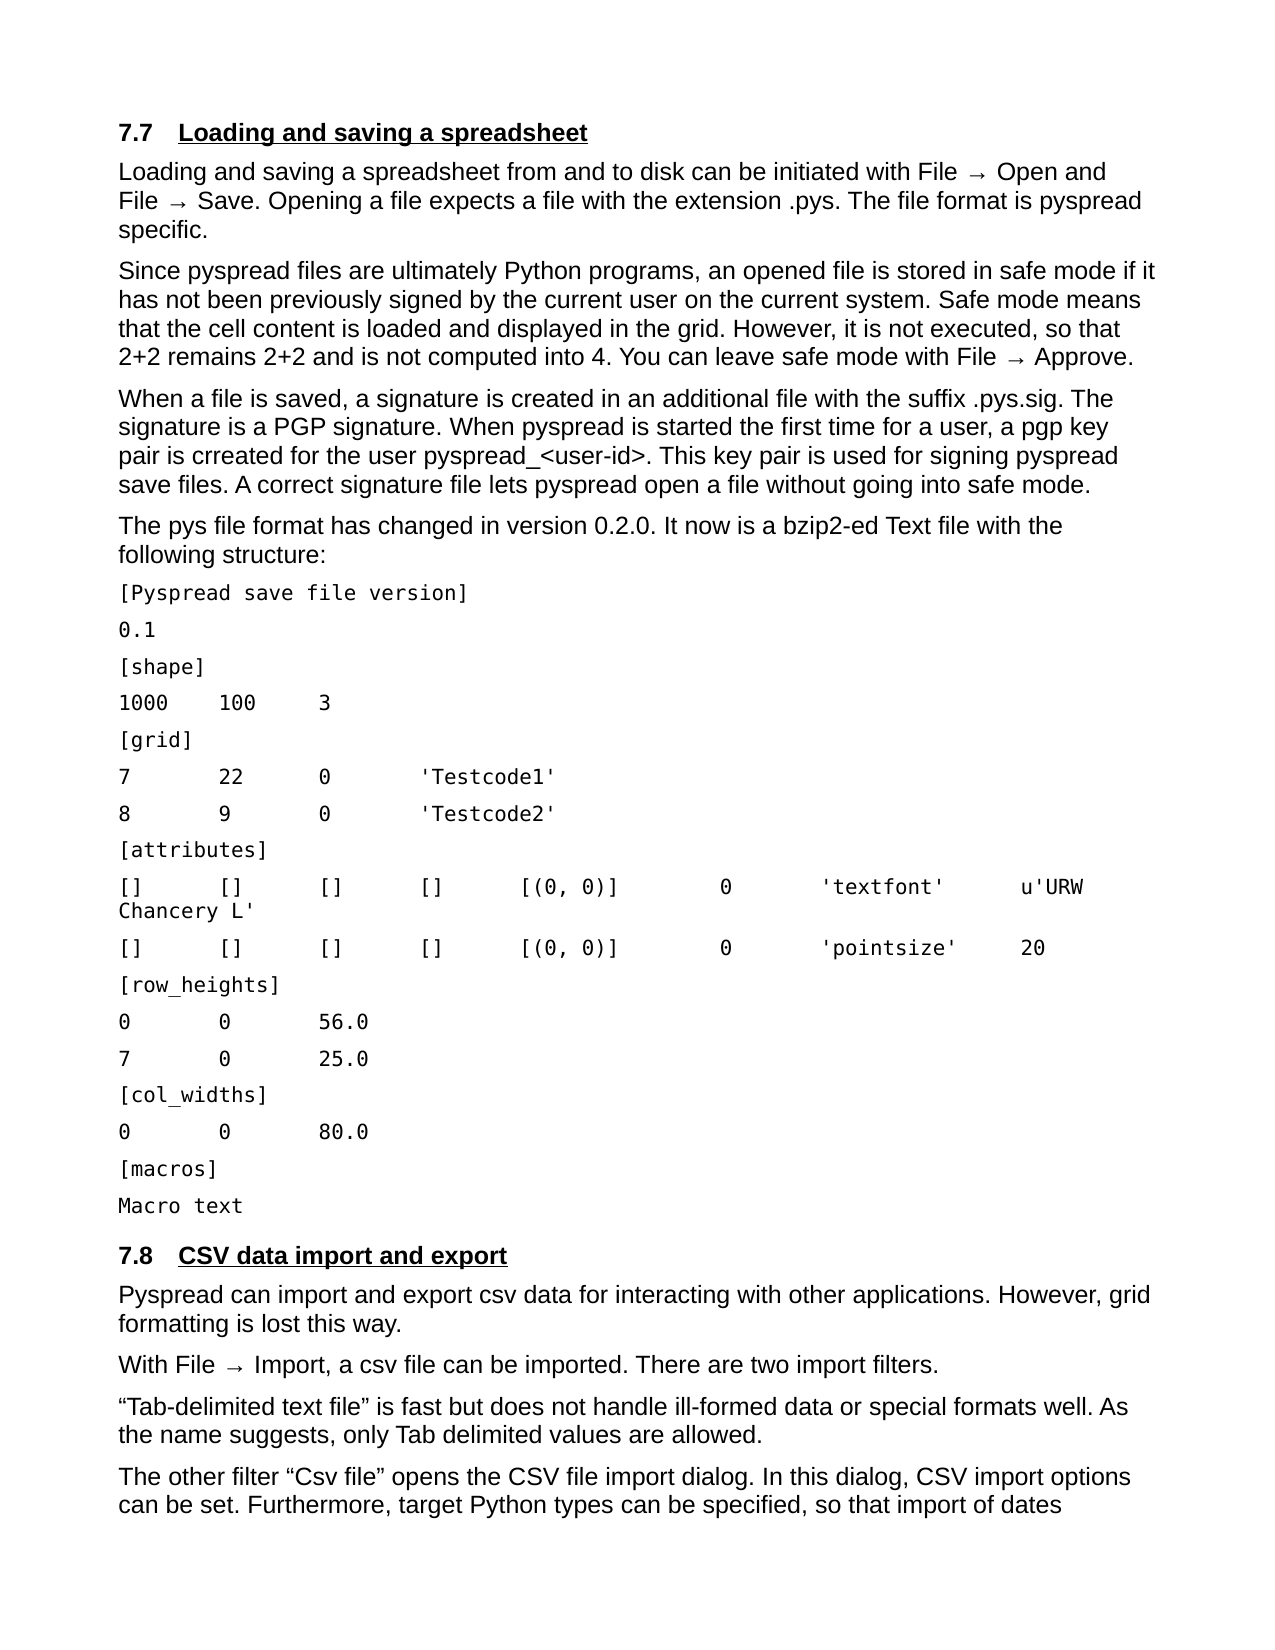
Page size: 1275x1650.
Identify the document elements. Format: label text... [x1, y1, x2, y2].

text 1000 100 3 [118, 691, 1157, 716]
text 0 0 56.0 [118, 1010, 1157, 1034]
text Pyspread can import and export csv data for interacting with other applications. However, grid formatting is lost this way. [118, 1280, 1157, 1338]
text [Pyspread save file version] [118, 581, 1157, 605]
text Macro text [118, 1194, 1157, 1218]
text “Tab-delimited text file” is fast but does not handle ill-formed data or special formats well. As the name suggests, only Tab delimited values are allowed. [118, 1392, 1157, 1449]
text [attributes] [118, 838, 1157, 863]
text 8 9 0 'Testcode2' [118, 802, 1157, 826]
subtitle Loading and saving a spreadsheet [118, 118, 1157, 147]
text 7 22 0 'Testcode1' [118, 765, 1157, 789]
text 0 0 80.0 [118, 1120, 1157, 1144]
text 0.1 [118, 618, 1157, 642]
text 7 0 25.0 [118, 1047, 1157, 1071]
text [col_widths] [118, 1083, 1157, 1108]
text Loading and saving a spreadsheet from and to disk can be initiated with File → Open and File → Save. Opening a file expects a file with the extension .pys. The file format is pyspread specific. [118, 157, 1157, 244]
text When a file is saved, a signature is created in an additional file with the suffix .pys.sig. The signature is a PGP signature. When pyspread is started the first time for a user, a pgp key pair is crreated for the user pyspread_<user-id>. This key pair is used for signing pyspread save files. A correct signature file lets pyspread open a file without going into safe mode. [118, 384, 1157, 499]
text The pys file format has changed in version 0.2.0. It now is a bzip2-ed Text file with the following structure: [118, 511, 1157, 569]
text [shape] [118, 655, 1157, 679]
subtitle CSV data import and export [118, 1241, 1157, 1270]
text [grid] [118, 728, 1157, 752]
text [] [] [] [] [(0, 0)] 0 'pointsize' 20 [118, 936, 1157, 961]
text Since pyspread files are ultimately Python programs, an opened file is stored in safe mode if it has not been previously signed by the current user on the current system. Safe mode means that the cell content is loaded and displayed in the grid. However, it is not executed, so that 2+2 remains 2+2 and is not computed into 4. You can leave safe mode with File → Approve. [118, 256, 1157, 371]
text [macros] [118, 1157, 1157, 1181]
text With File → Import, a csv file can be imported. There are two import filters. [118, 1350, 1157, 1379]
text [] [] [] [] [(0, 0)] 0 'textfont' u'URW Chancery L' [118, 875, 1157, 924]
text The other filter “Csv file” opens the CSV file import dialog. In this dialog, CSV import options can be set. Furthermore, target Python types can be specified, so that import of dates [118, 1462, 1157, 1519]
text [row_heights] [118, 973, 1157, 997]
